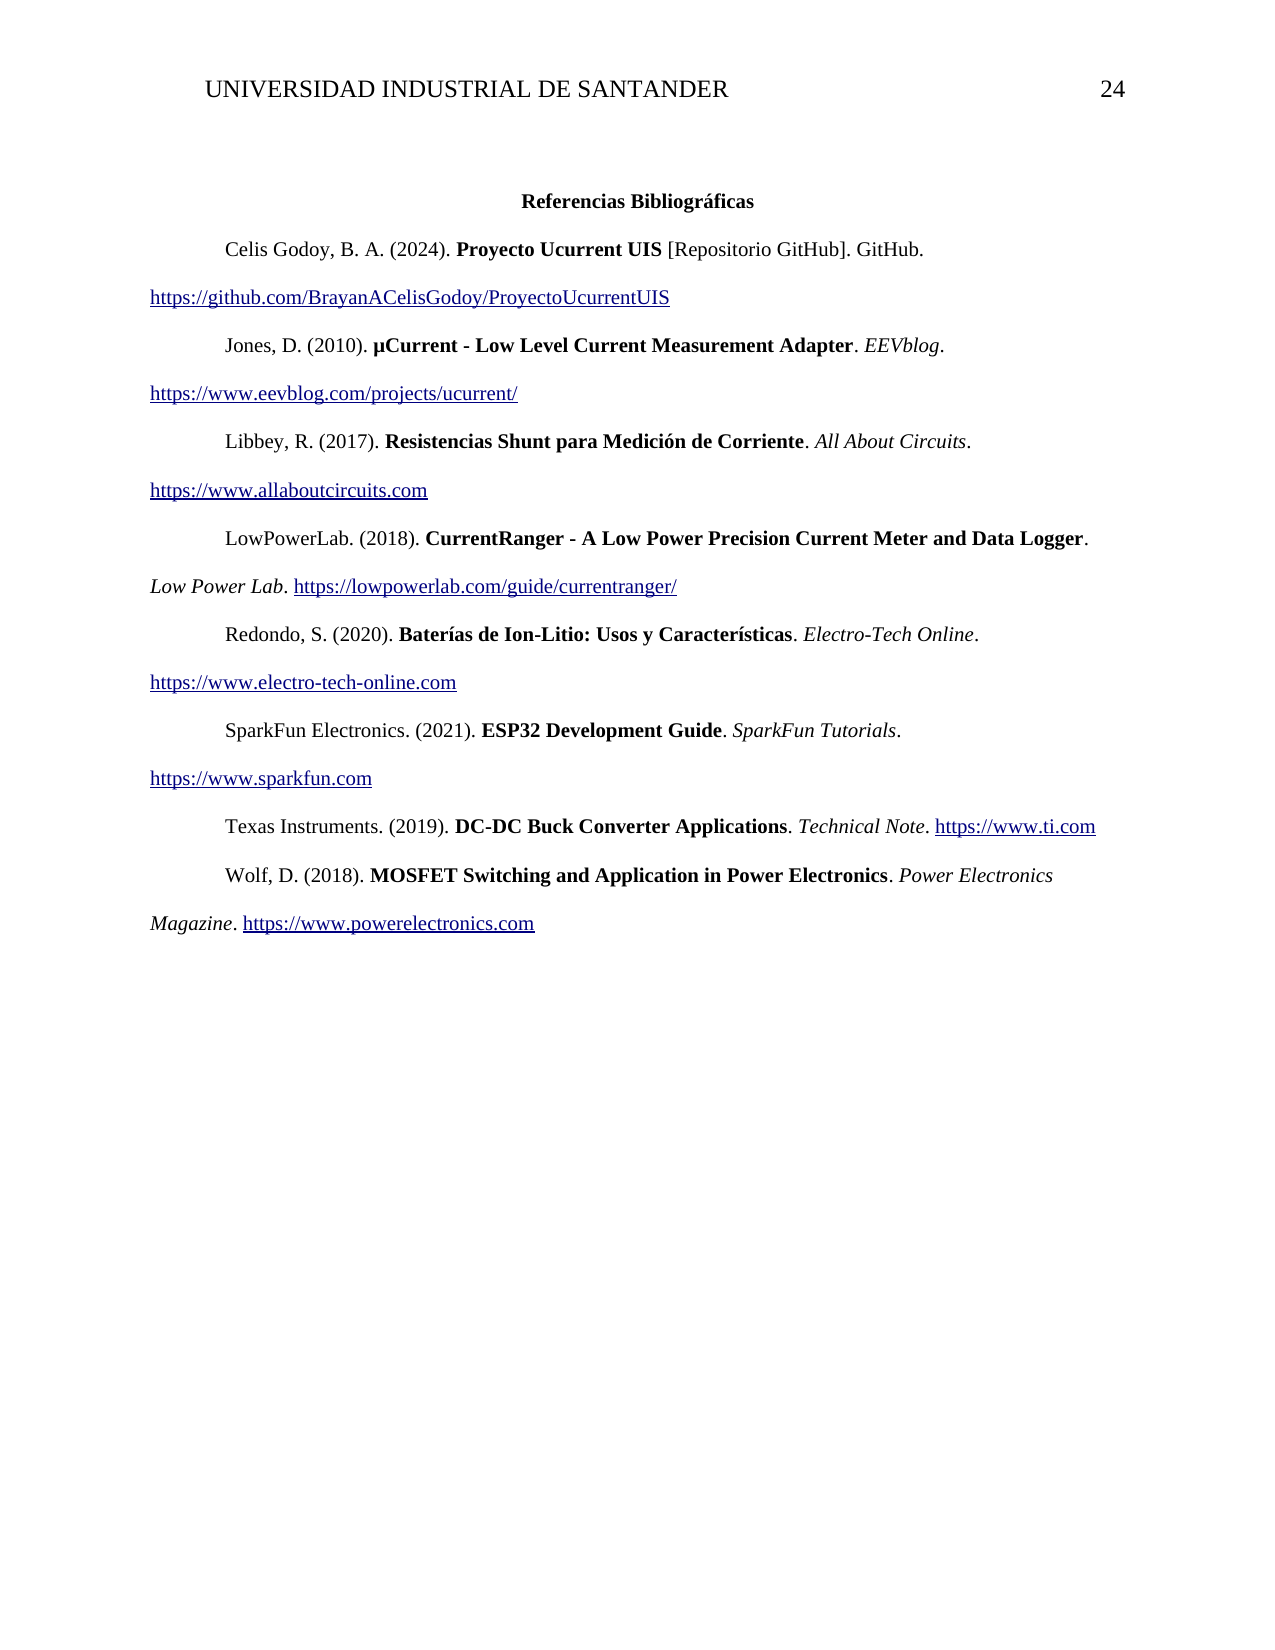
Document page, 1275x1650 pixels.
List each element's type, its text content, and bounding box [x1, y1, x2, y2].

text Libbey, R. (2017). Resistencias Shunt para Medición de Corriente. All About Circuits. https://www.allaboutcircuits.com [150, 429, 1125, 502]
text LowPowerLab. (2018). CurrentRanger - A Low Power Precision Current Meter and Data Logger. Low Power Lab. https://lowpowerlab.com/guide/currentranger/ [150, 526, 1125, 598]
text Redondo, S. (2020). Baterías de Ion-Litio: Usos y Características. Electro-Tech Online. https://www.electro-tech-online.com [150, 622, 1125, 694]
text Texas Instruments. (2019). DC-DC Buck Converter Applications. Technical Note. https://www.ti.com [150, 814, 1125, 838]
text SparkFun Electronics. (2021). ESP32 Development Guide. SparkFun Tutorials. https://www.sparkfun.com [150, 718, 1125, 790]
text Celis Godoy, B. A. (2024). Proyecto Ucurrent UIS [Repositorio GitHub]. GitHub. https://github.com/BrayanACelisGodoy/ProyectoUcurrentUIS [150, 237, 1125, 309]
text Wolf, D. (2018). MOSFET Switching and Application in Power Electronics. Power Electronics Magazine. https://www.powerelectronics.com [150, 862, 1125, 935]
subtitle Referencias Bibliográficas [150, 189, 1125, 213]
text Jones, D. (2010). μCurrent - Low Level Current Measurement Adapter. EEVblog. https://www.eevblog.com/projects/ucurrent/ [150, 333, 1125, 405]
